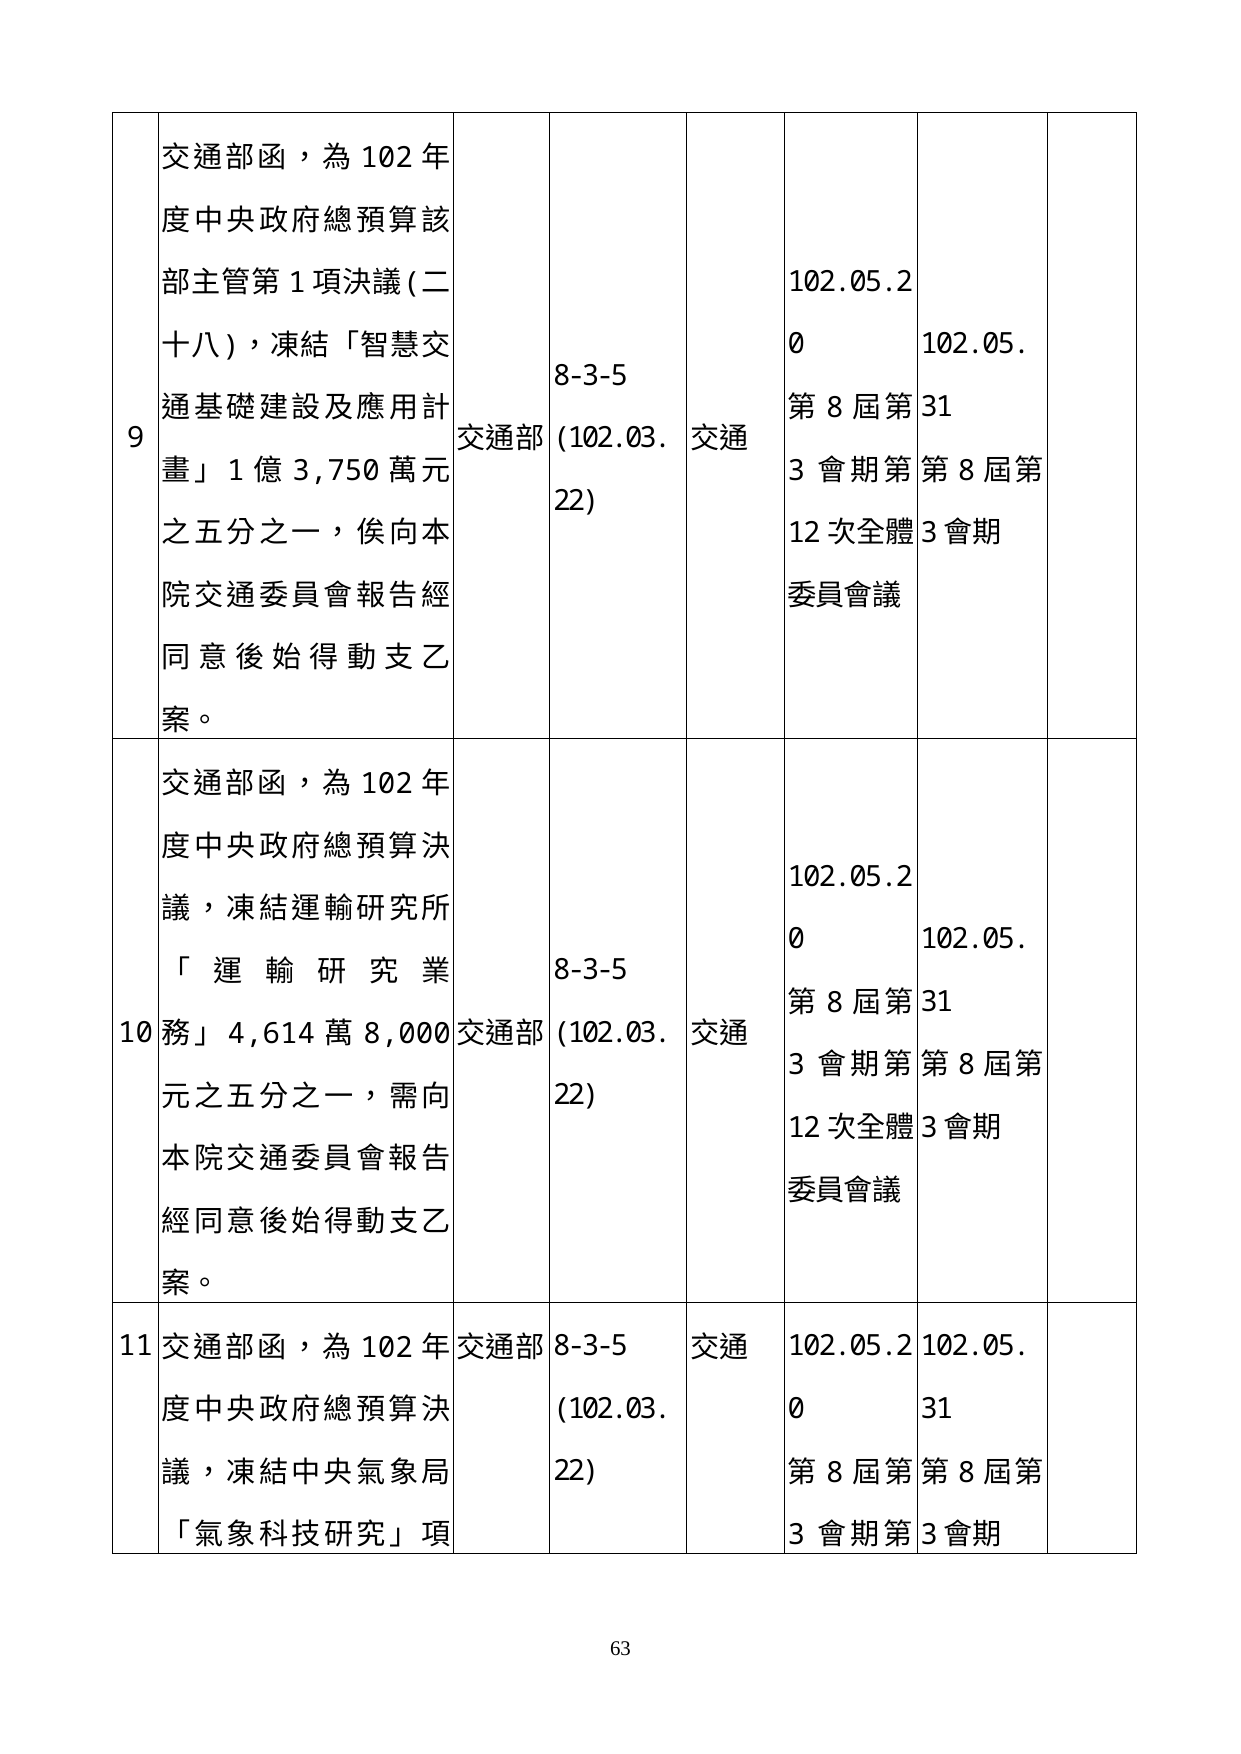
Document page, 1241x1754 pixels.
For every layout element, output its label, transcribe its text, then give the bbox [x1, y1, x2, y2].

table_cell 9 [113, 113, 158, 738]
table_cell 交通部 [454, 739, 549, 1302]
table_cell 交通部函，為102年度中央政府總預算該部主管第1項決議(二十八)，凍結「智慧交通基礎建設及應用計畫」1億3,750萬元之五分之一，俟向本院交通委員會報告經同意後始得動支乙案。 [159, 113, 453, 738]
table_cell 102.05.20 第8屆第3會期第12次全體委員會議 [785, 113, 917, 738]
table_cell 8-3-5 (102.03.22) [550, 113, 686, 738]
table_cell 交通 [687, 739, 784, 1302]
table_cell 交通部 [454, 113, 549, 738]
table_cell [1048, 1303, 1136, 1553]
table_cell 交通部函，為102年度中央政府總預算決議，凍結運輸研究所「運輸研究業務」4,614萬8,000元之五分之一，需向本院交通委員會報告經同意後始得動支乙案。 [159, 739, 453, 1302]
table_cell 102.05.20 第8屆第3會期第12次全體委員會議 [785, 739, 917, 1302]
table_cell 10 [113, 739, 158, 1302]
table_cell 交通 [687, 113, 784, 738]
table_cell [1048, 113, 1136, 738]
table_cell 11 [113, 1303, 158, 1553]
table_cell 交通 [687, 1303, 784, 1553]
table_cell 交通部函，為102年度中央政府總預算決議，凍結中央氣象局「氣象科技研究」項 [159, 1303, 453, 1553]
table_cell 102.05.31 第8屆第3會期 [918, 113, 1047, 738]
table_cell 8-3-5 (102.03.22) [550, 739, 686, 1302]
table_cell 8-3-5 (102.03.22) [550, 1303, 686, 1553]
table_cell 102.05.20 第8屆第3會期第 [785, 1303, 917, 1553]
table_cell 102.05.31 第8屆第3會期 [918, 739, 1047, 1302]
table_cell 102.05.31 第8屆第3會期 [918, 1303, 1047, 1553]
table_cell 交通部 [454, 1303, 549, 1553]
table_cell [1048, 739, 1136, 1302]
